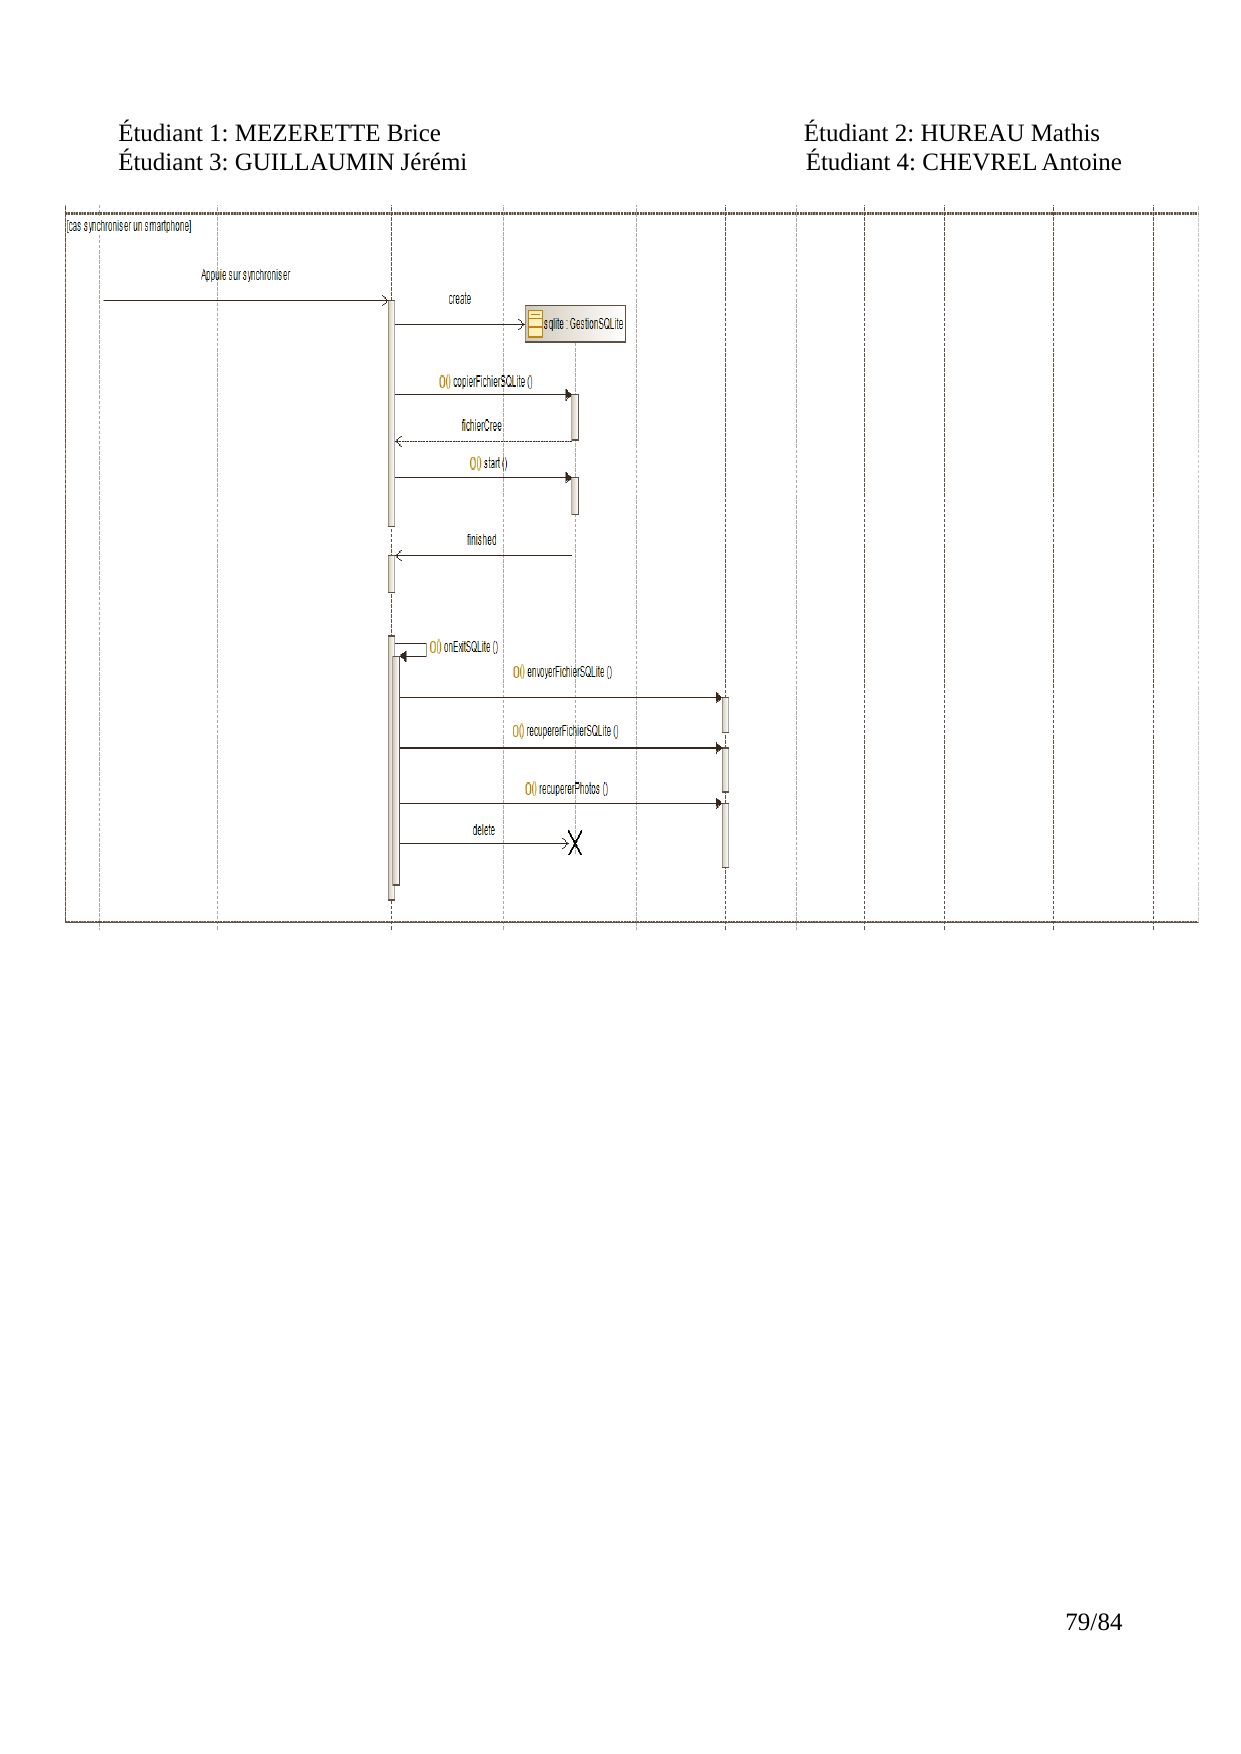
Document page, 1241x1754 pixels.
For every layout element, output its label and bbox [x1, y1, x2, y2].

picture [41, 205, 1199, 930]
